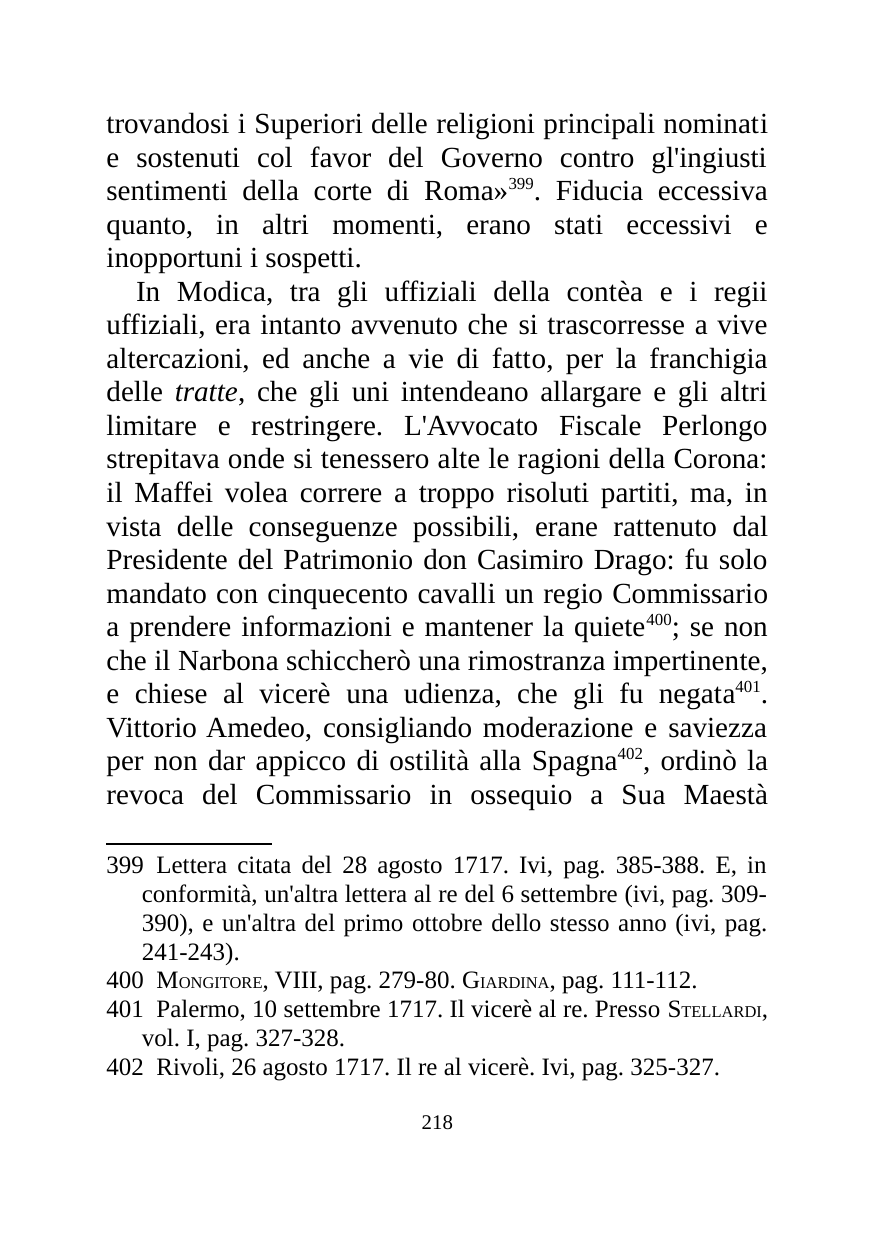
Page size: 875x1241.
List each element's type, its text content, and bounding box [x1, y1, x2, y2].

text Palermo, 10 settembre 1717. Il vicerè al re. Presso Stellardi, vol. I, pag. 327-328. [106, 994, 768, 1052]
text Lettera citata del 28 agosto 1717. Ivi, pag. 385-388. E, in conformità, un'altra lettera al re del 6 settembre (ivi, pag. 309-390), e un'altra del primo ottobre dello stesso anno (ivi, pag. 241-243). [106, 850, 768, 965]
text Rivoli, 26 agosto 1717. Il re al vicerè. Ivi, pag. 325-327. [106, 1052, 768, 1080]
text In Modica, tra gli uffiziali della contèa e i regii uffiziali, era intanto avvenuto che si trascorresse a vive altercazioni, ed anche a vie di fatto, per la franchigia delle tratte, che gli uni intendeano allargare e gli altri limitare e restringere. L'Avvocato Fiscale Perlongo strepitava onde si tenessero alte le ragioni della Corona: il Maffei volea correre a troppo risoluti partiti, ma, in vista delle conseguenze possibili, erane rattenuto dal Presidente del Patrimonio don Casimiro Drago: fu solo mandato con cinquecento cavalli un regio Commissario a prendere informazioni e mantener la quiete; se non che il Narbona schiccherò una rimostranza impertinente, e chiese al vicerè una udienza, che gli fu negata. Vittorio Amedeo, consigliando moderazione e saviezza per non dar appicco di ostilità alla Spagna, ordinò la revoca del Commissario in ossequio a Sua Maestà [106, 274, 768, 811]
text trovandosi i Superiori delle religioni principali nominati e sostenuti col favor del Governo contro gl'ingiusti sentimenti della corte di Roma». Fiducia eccessiva quanto, in altri momenti, erano stati eccessivi e inopportuni i sospetti. [106, 106, 768, 274]
text Mongitore, VIII, pag. 279-80. Giardina, pag. 111-112. [106, 965, 768, 994]
